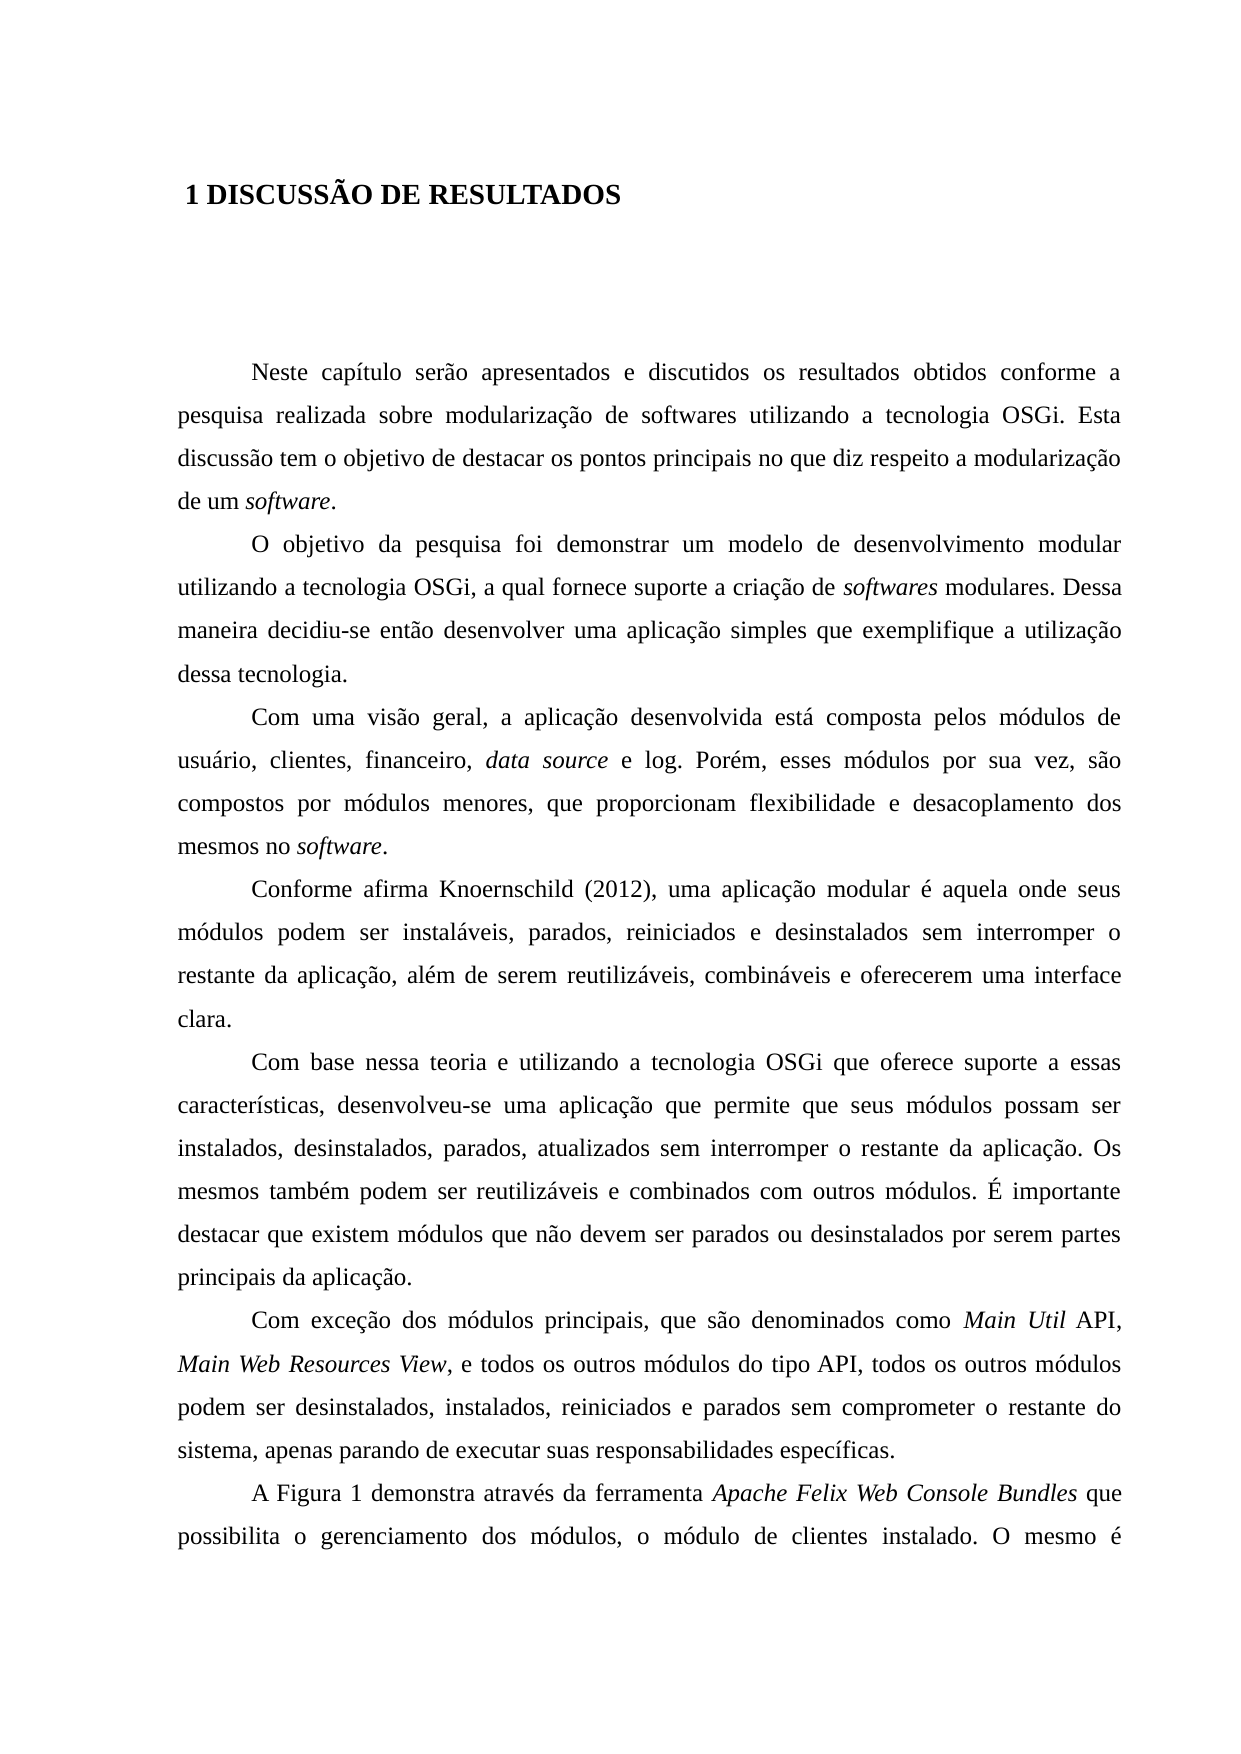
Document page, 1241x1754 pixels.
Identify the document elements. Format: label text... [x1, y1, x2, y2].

text Neste capítulo serão apresentados e discutidos os resultados obtidos conforme a pesquisa realizada sobre modularização de softwares utilizando a tecnologia OSGi. Esta discussão tem o objetivo de destacar os pontos principais no que diz respeito a modularização de um software. [177, 357, 1122, 515]
text Com uma visão geral, a aplicação desenvolvida está composta pelos módulos de usuário, clientes, financeiro, data source e log. Porém, esses módulos por sua vez, são compostos por módulos menores, que proporcionam flexibilidade e desacoplamento dos mesmos no software. [177, 702, 1122, 860]
text Conforme afirma Knoernschild (2012), uma aplicação modular é aquela onde seus módulos podem ser instaláveis, parados, reiniciados e desinstalados sem interromper o restante da aplicação, além de serem reutilizáveis, combináveis e oferecerem uma interface clara. [177, 874, 1122, 1032]
text Com base nessa teoria e utilizando a tecnologia OSGi que oferece suporte a essas características, desenvolveu-se uma aplicação que permite que seus módulos possam ser instalados, desinstalados, parados, atualizados sem interromper o restante da aplicação. Os mesmos também podem ser reutilizáveis e combinados com outros módulos. É importante destacar que existem módulos que não devem ser parados ou desinstalados por serem partes principais da aplicação. [177, 1047, 1122, 1291]
text Com exceção dos módulos principais, que são denominados como Main Util API, Main Web Resources View, e todos os outros módulos do tipo API, todos os outros módulos podem ser desinstalados, instalados, reiniciados e parados sem comprometer o restante do sistema, apenas parando de executar suas responsabilidades específicas. [177, 1306, 1122, 1464]
text O objetivo da pesquisa foi demonstrar um modelo de desenvolvimento modular utilizando a tecnologia OSGi, a qual fornece suporte a criação de softwares modulares. Dessa maneira decidiu-se então desenvolver uma aplicação simples que exemplifique a utilização dessa tecnologia. [177, 529, 1122, 687]
subtitle Discussão de resultados [177, 177, 1122, 211]
text A Figura 1 demonstra através da ferramenta Apache Felix Web Console Bundles que possibilita o gerenciamento dos módulos, o módulo de clientes instalado. O mesmo é [177, 1478, 1122, 1550]
